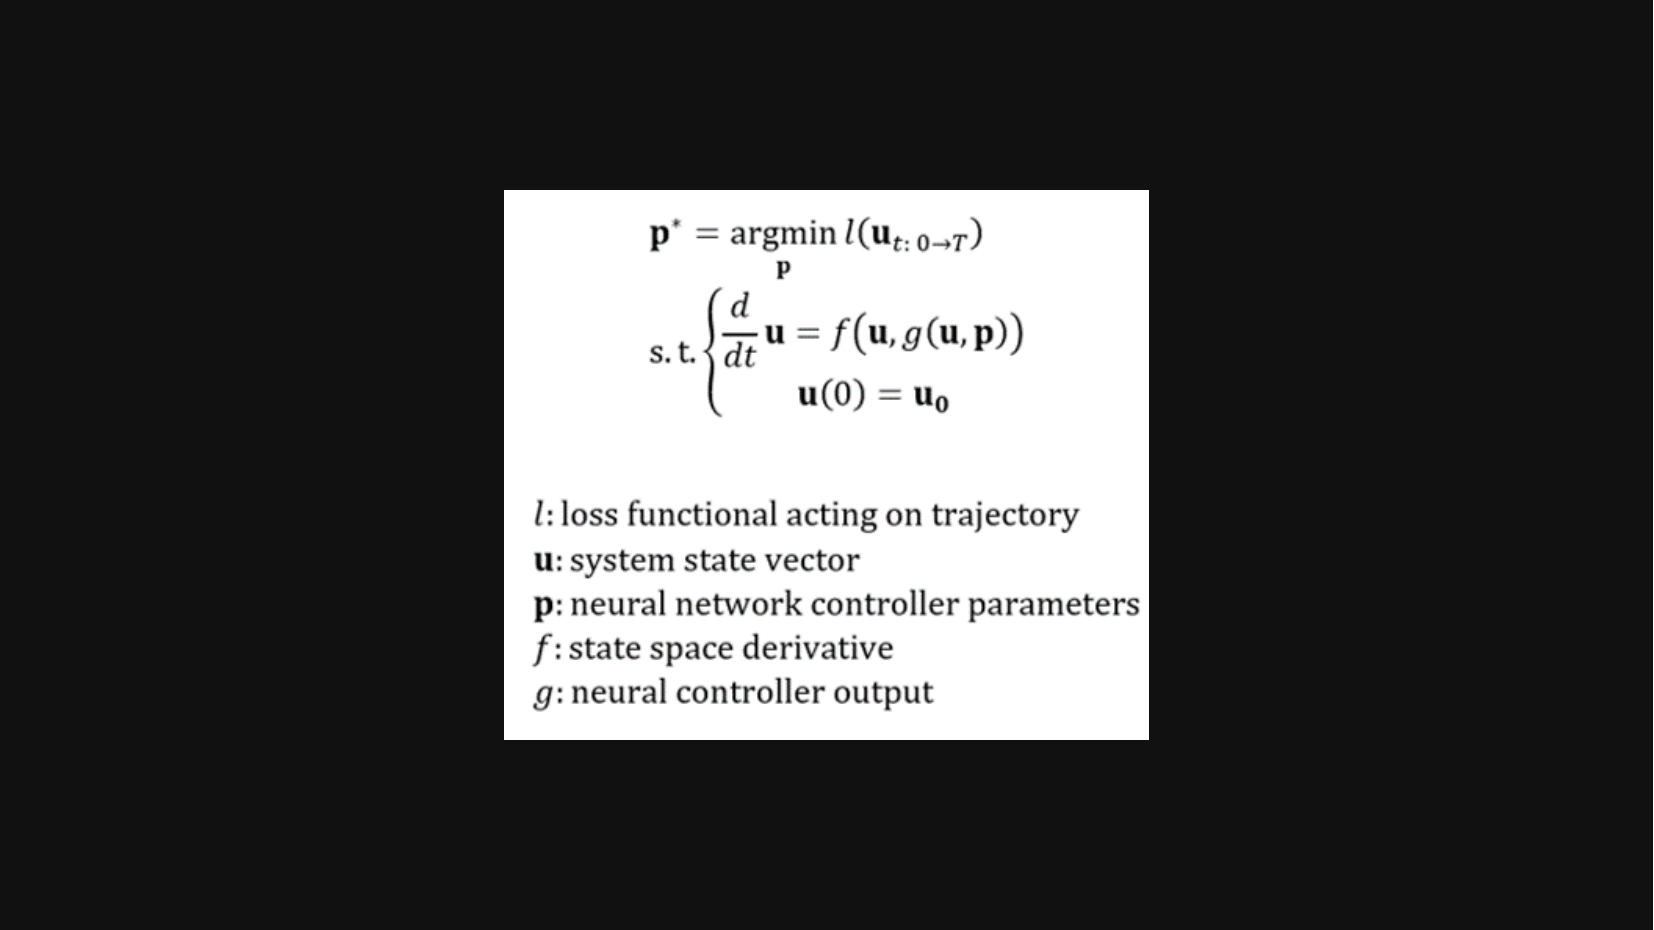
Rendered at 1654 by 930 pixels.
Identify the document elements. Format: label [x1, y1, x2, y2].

picture [504, 190, 1149, 740]
